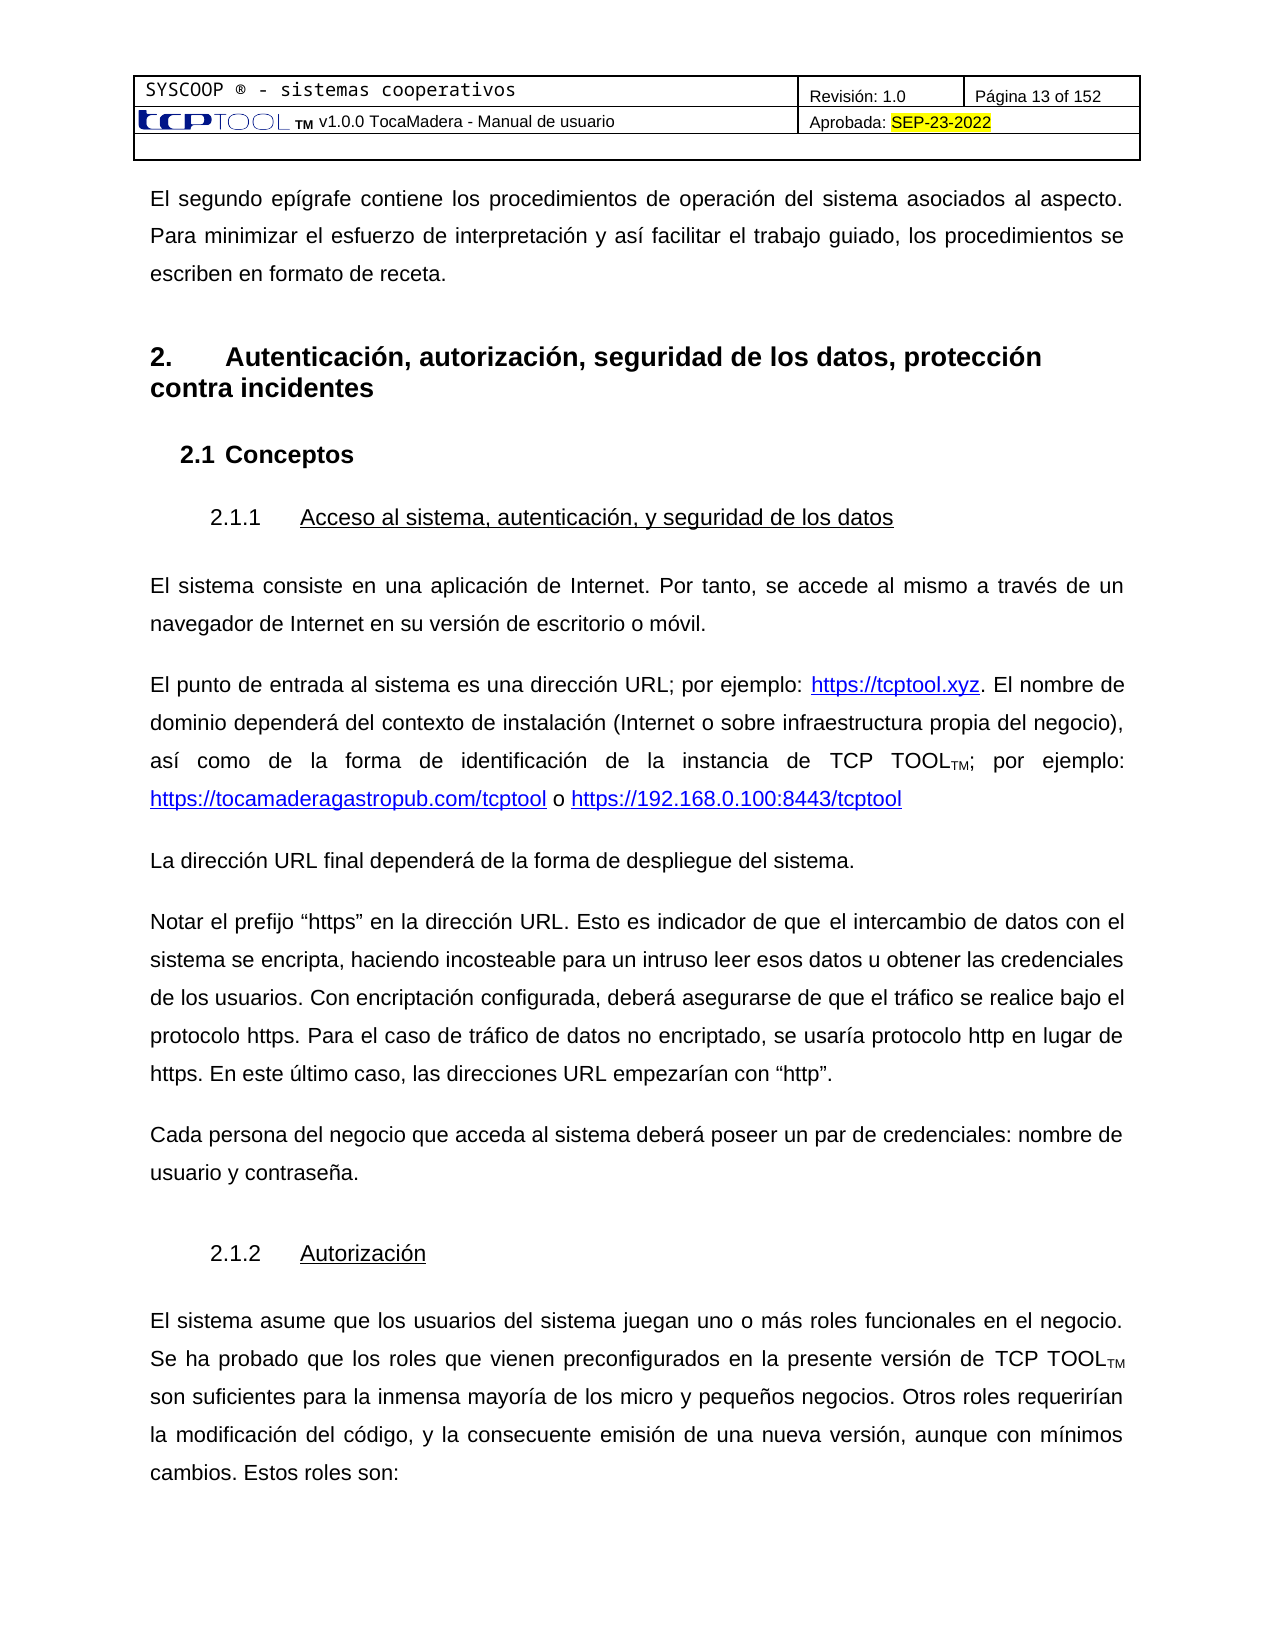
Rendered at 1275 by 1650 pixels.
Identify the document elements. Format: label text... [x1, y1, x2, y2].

subtitle Conceptos [180, 439, 1125, 468]
picture [138, 110, 290, 130]
text Cada persona del negocio que acceda al sistema deberá poseer un par de credenciales: nombre de usuario y contraseña. [150, 1122, 1125, 1185]
text El sistema consiste en una aplicación de Internet. Por tanto, se accede al mismo a través de un navegador de Internet en su versión de escritorio o móvil. [150, 573, 1125, 636]
text Notar el prefijo “https” en la dirección URL. Esto es indicador de que el intercambio de datos con el sistema se encripta, haciendo incosteable para un intruso leer esos datos u obtener las credenciales de los usuarios. Con encriptación configurada, deberá asegurarse de que el tráfico se realice bajo el protocolo https. Para el caso de tráfico de datos no encriptado, se usaría protocolo http en lugar de https. En este último caso, las direcciones URL empezarían con “http”. [150, 909, 1125, 1086]
text El punto de entrada al sistema es una dirección URL; por ejemplo: https://tcptool.xyz. El nombre de dominio dependerá del contexto de instalación (Internet o sobre infraestructura propia del negocio), así como de la forma de identificación de la instancia de TCP TOOLTM; por ejemplo: https://tocamaderagastropub.com/tcptool o https://192.168.0.100:8443/tcptool [150, 672, 1125, 811]
text El segundo epígrafe contiene los procedimientos de operación del sistema asociados al aspecto. Para minimizar el esfuerzo de interpretación y así facilitar el trabajo guiado, los procedimientos se escriben en formato de receta. [150, 186, 1125, 286]
text La dirección URL final dependerá de la forma de despliegue del sistema. [150, 847, 1125, 873]
subtitle Autenticación, autorización, seguridad de los datos, protección contra incidentes [150, 341, 1125, 403]
text El sistema asume que los usuarios del sistema juegan uno o más roles funcionales en el negocio. Se ha probado que los roles que vienen preconfigurados en la presente versión de TCP TOOLTM son suficientes para la inmensa mayoría de los micro y pequeños negocios. Otros roles requerirían la modificación del código, y la consecuente emisión de una nueva versión, aunque con mínimos cambios. Estos roles son: [150, 1308, 1125, 1485]
subtitle Autorización [210, 1240, 1125, 1266]
subtitle Acceso al sistema, autenticación, y seguridad de los datos [210, 504, 1125, 531]
